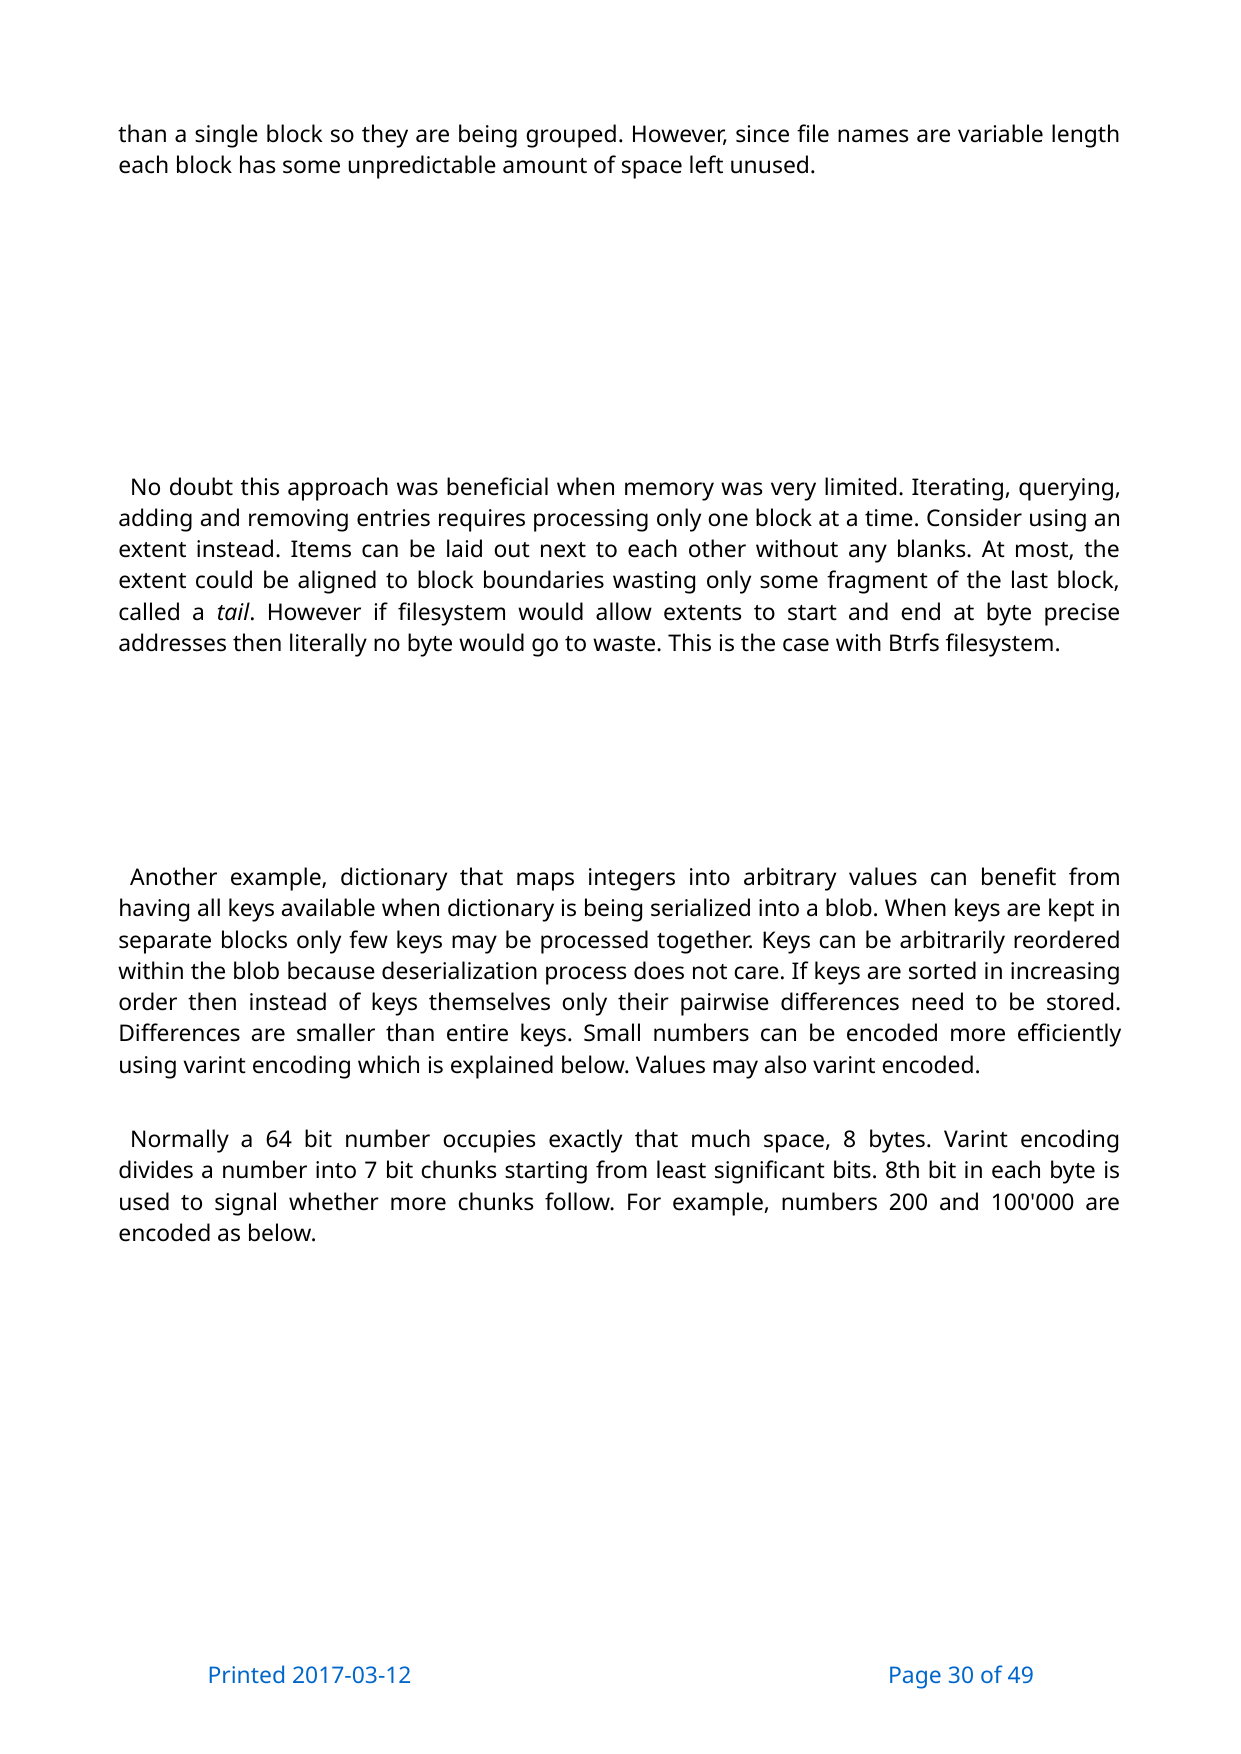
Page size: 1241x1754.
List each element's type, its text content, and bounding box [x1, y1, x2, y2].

text than a single block so they are being grouped. However, since file names are variable length each block has some unpredictable amount of space left unused. [118, 118, 1122, 181]
text Normally a 64 bit number occupies exactly that much space, 8 bytes. Varint encoding divides a number into 7 bit chunks starting from least significant bits. 8th bit in each byte is used to signal whether more chunks follow. For example, numbers 200 and 100'000 are encoded as below. [118, 1123, 1122, 1248]
text Another example, dictionary that maps integers into arbitrary values can benefit from having all keys available when dictionary is being serialized into a blob. When keys are kept in separate blocks only few keys may be processed together. Keys can be arbitrarily reordered within the blob because deserialization process does not care. If keys are sorted in increasing order then instead of keys themselves only their pairwise differences need to be stored. Differences are smaller than entire keys. Small numbers can be encoded more efficiently using varint encoding which is explained below. Values may also varint encoded. [118, 861, 1122, 1080]
text No doubt this approach was beneficial when memory was very limited. Iterating, querying, adding and removing entries requires processing only one block at a time. Consider using an extent instead. Items can be laid out next to each other without any blanks. At most, the extent could be aligned to block boundaries wasting only some fragment of the last block, called a tail. However if filesystem would allow extents to start and end at byte precise addresses then literally no byte would go to waste. This is the case with Btrfs filesystem. [118, 471, 1122, 658]
